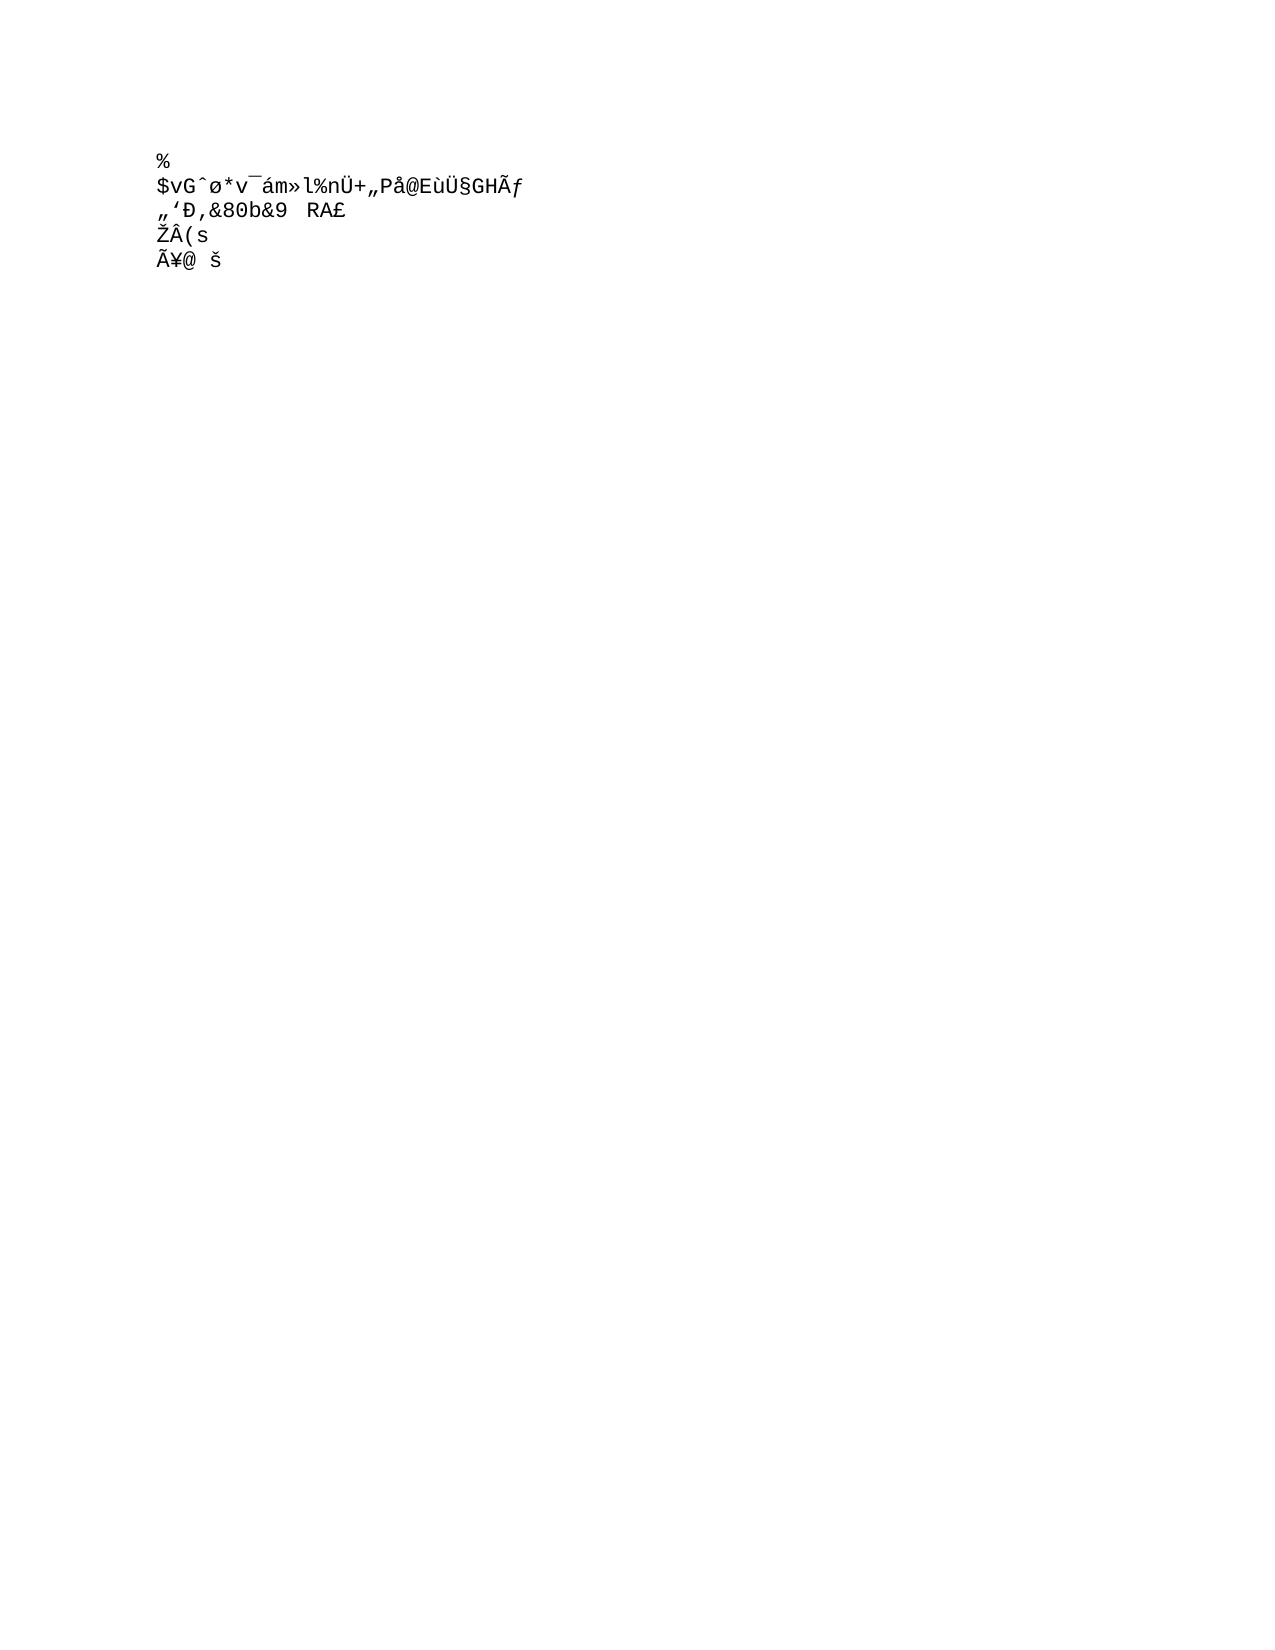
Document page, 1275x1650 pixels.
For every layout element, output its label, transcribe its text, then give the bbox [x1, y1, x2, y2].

text % $vGˆø*v¯ám»l%nÜ+„På@EùÜ§GHÃƒ „‘Ð‚&80b&9 RA£ [156, 150, 1118, 224]
text ŽÂ(s [156, 224, 1118, 249]
text Ã¥@ š [156, 249, 1118, 274]
